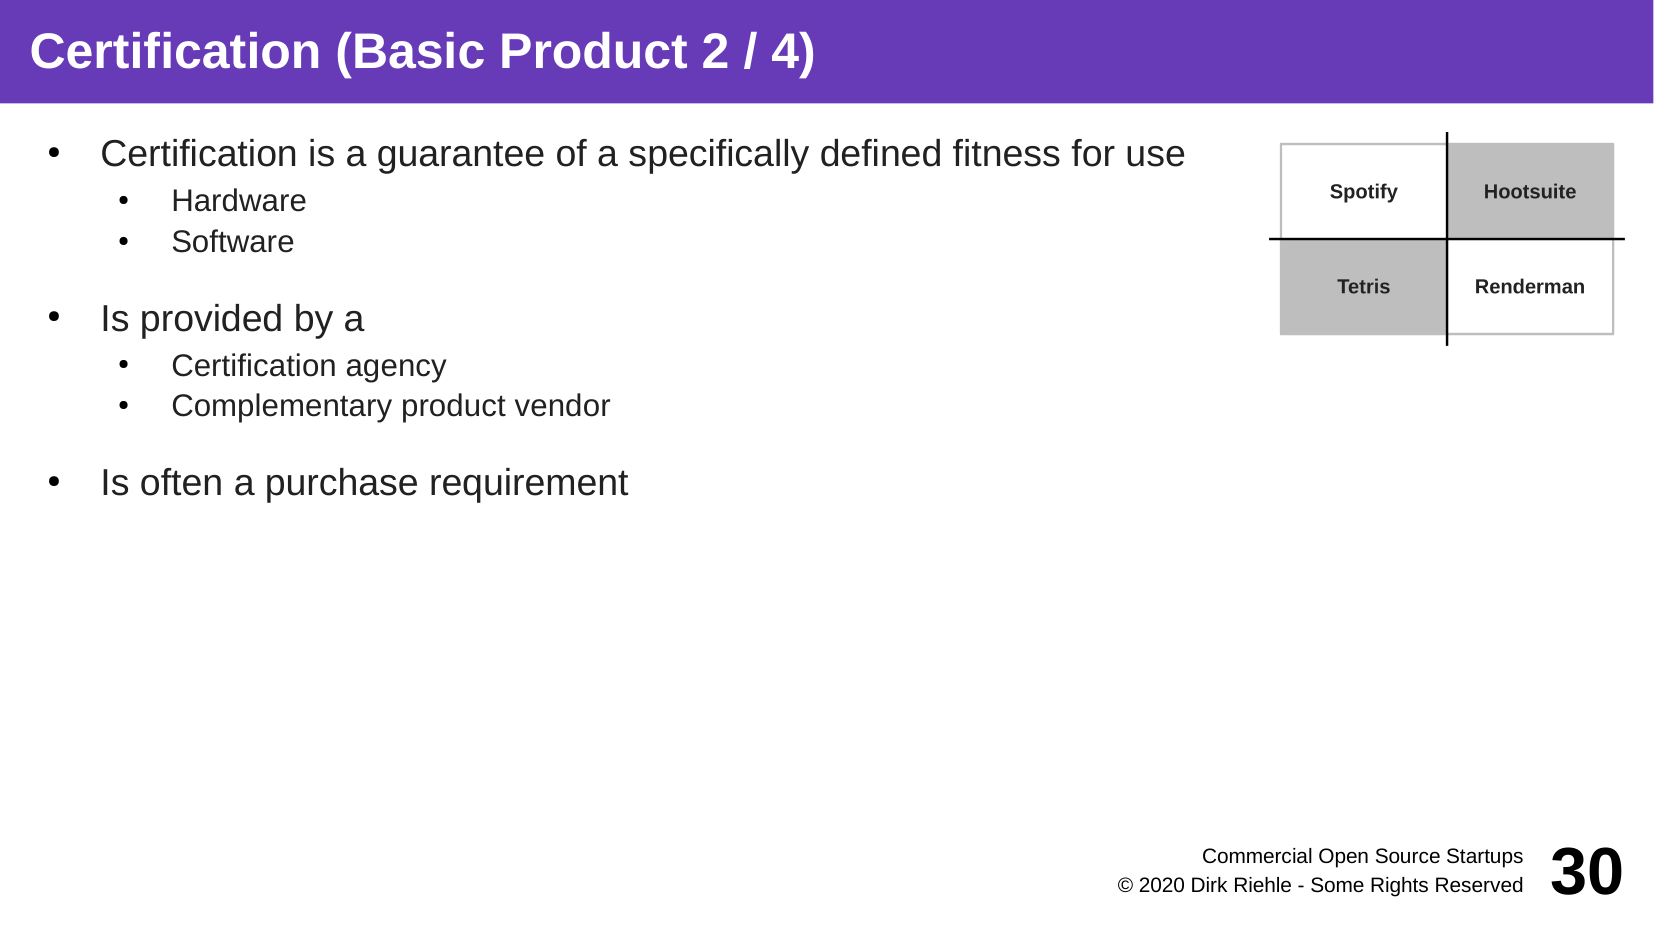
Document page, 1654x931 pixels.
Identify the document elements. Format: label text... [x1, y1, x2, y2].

title Certification (Basic Product 2 / 4) [0, 0, 1654, 104]
list Certification is a guarantee of a specifically defined fitness for use Hardware Software Is provided by a Certification agency Complementary product vendor Is often a purchase requirement [29, 132, 1625, 813]
picture [1269, 132, 1625, 346]
